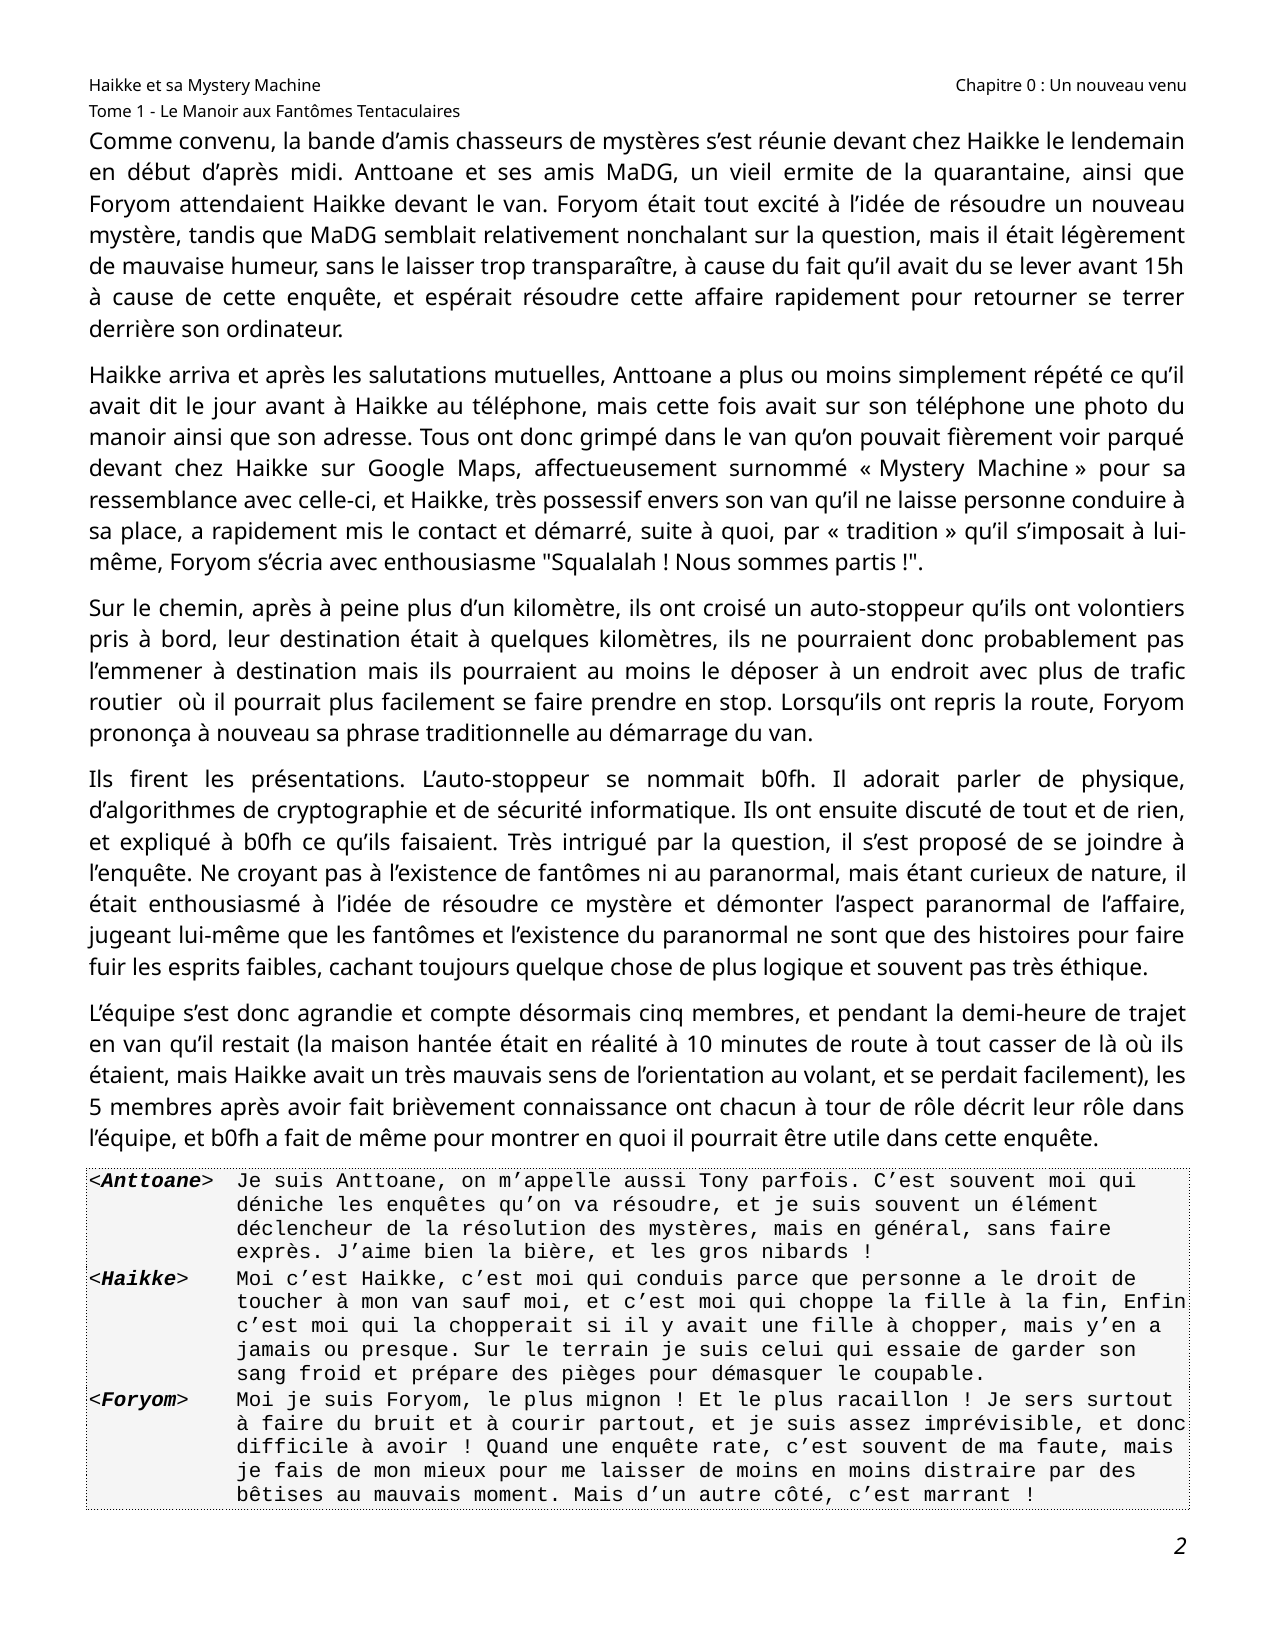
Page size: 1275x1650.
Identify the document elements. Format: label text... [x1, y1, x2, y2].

text L’équipe s’est donc agrandie et compte désormais cinq membres, et pendant la demi-heure de trajet en van qu’il restait (la maison hantée était en réalité à 10 minutes de route à tout casser de là où ils étaient, mais Haikke avait un très mauvais sens de l’orientation au volant, et se perdait facilement), les 5 membres après avoir fait brièvement connaissance ont chacun à tour de rôle décrit leur rôle dans l’équipe, et b0fh a fait de même pour montrer en quoi il pourrait être utile dans cette enquête. [88, 997, 1186, 1153]
text <Foryom> Moi je suis Foryom, le plus mignon ! Et le plus racaillon ! Je sers surtout à faire du bruit et à courir partout, et je suis assez imprévisible, et donc difficile à avoir ! Quand une enquête rate, c’est souvent de ma faute, mais je fais de mon mieux pour me laisser de moins en moins distraire par des bêtises au mauvais moment. Mais d’un autre côté, c’est marrant ! [86, 1386, 1189, 1510]
text <Haikke> Moi c’est Haikke, c’est moi qui conduis parce que personne a le droit de toucher à mon van sauf moi, et c’est moi qui choppe la fille à la fin, Enfin c’est moi qui la chopperait si il y avait une fille à chopper, mais y’en a jamais ou presque. Sur le terrain je suis celui qui essaie de garder son sang froid et prépare des pièges pour démasquer le coupable. [86, 1265, 1189, 1386]
text Ils firent les présentations. L’auto-stoppeur se nommait b0fh. Il adorait parler de physique, d’algorithmes de cryptographie et de sécurité informatique. Ils ont ensuite discuté de tout et de rien, et expliqué à b0fh ce qu’ils faisaient. Très intrigué par la question, il s’est proposé de se joindre à l’enquête. Ne croyant pas à l’existence de fantômes ni au paranormal, mais étant curieux de nature, il était enthousiasmé à l’idée de résoudre ce mystère et démonter l’aspect paranormal de l’affaire, jugeant lui-même que les fantômes et l’existence du paranormal ne sont que des histoires pour faire fuir les esprits faibles, cachant toujours quelque chose de plus logique et souvent pas très éthique. [88, 763, 1186, 982]
text Comme convenu, la bande d’amis chasseurs de mystères s’est réunie devant chez Haikke le lendemain en début d’après midi. Anttoane et ses amis MaDG, un vieil ermite de la quarantaine, ainsi que Foryom attendaient Haikke devant le van. Foryom était tout excité à l’idée de résoudre un nouveau mystère, tandis que MaDG semblait relativement nonchalant sur la question, mais il était légèrement de mauvaise humeur, sans le laisser trop transparaître, à cause du fait qu’il avait du se lever avant 15h à cause de cette enquête, et espérait résoudre cette affaire rapidement pour retourner se terrer derrière son ordinateur. [88, 125, 1186, 344]
text Sur le chemin, après à peine plus d’un kilomètre, ils ont croisé un auto-stoppeur qu’ils ont volontiers pris à bord, leur destination était à quelques kilomètres, ils ne pourraient donc probablement pas l’emmener à destination mais ils pourraient au moins le déposer à un endroit avec plus de trafic routier où il pourrait plus facilement se faire prendre en stop. Lorsqu’ils ont repris la route, Foryom prononça à nouveau sa phrase traditionnelle au démarrage du van. [88, 592, 1186, 748]
text <Anttoane> Je suis Anttoane, on m’appelle aussi Tony parfois. C’est souvent moi qui déniche les enquêtes qu’on va résoudre, et je suis souvent un élément déclencheur de la résolution des mystères, mais en général, sans faire exprès. J’aime bien la bière, et les gros nibards ! [86, 1168, 1189, 1265]
text Haikke arriva et après les salutations mutuelles, Anttoane a plus ou moins simplement répété ce qu’il avait dit le jour avant à Haikke au téléphone, mais cette fois avait sur son téléphone une photo du manoir ainsi que son adresse. Tous ont donc grimpé dans le van qu’on pouvait fièrement voir parqué devant chez Haikke sur Google Maps, affectueusement surnommé « Mystery Machine » pour sa ressemblance avec celle-ci, et Haikke, très possessif envers son van qu’il ne laisse personne conduire à sa place, a rapidement mis le contact et démarré, suite à quoi, par « tradition » qu’il s’imposait à lui-même, Foryom s’écria avec enthousiasme "Squalalah ! Nous sommes partis !". [88, 359, 1186, 577]
